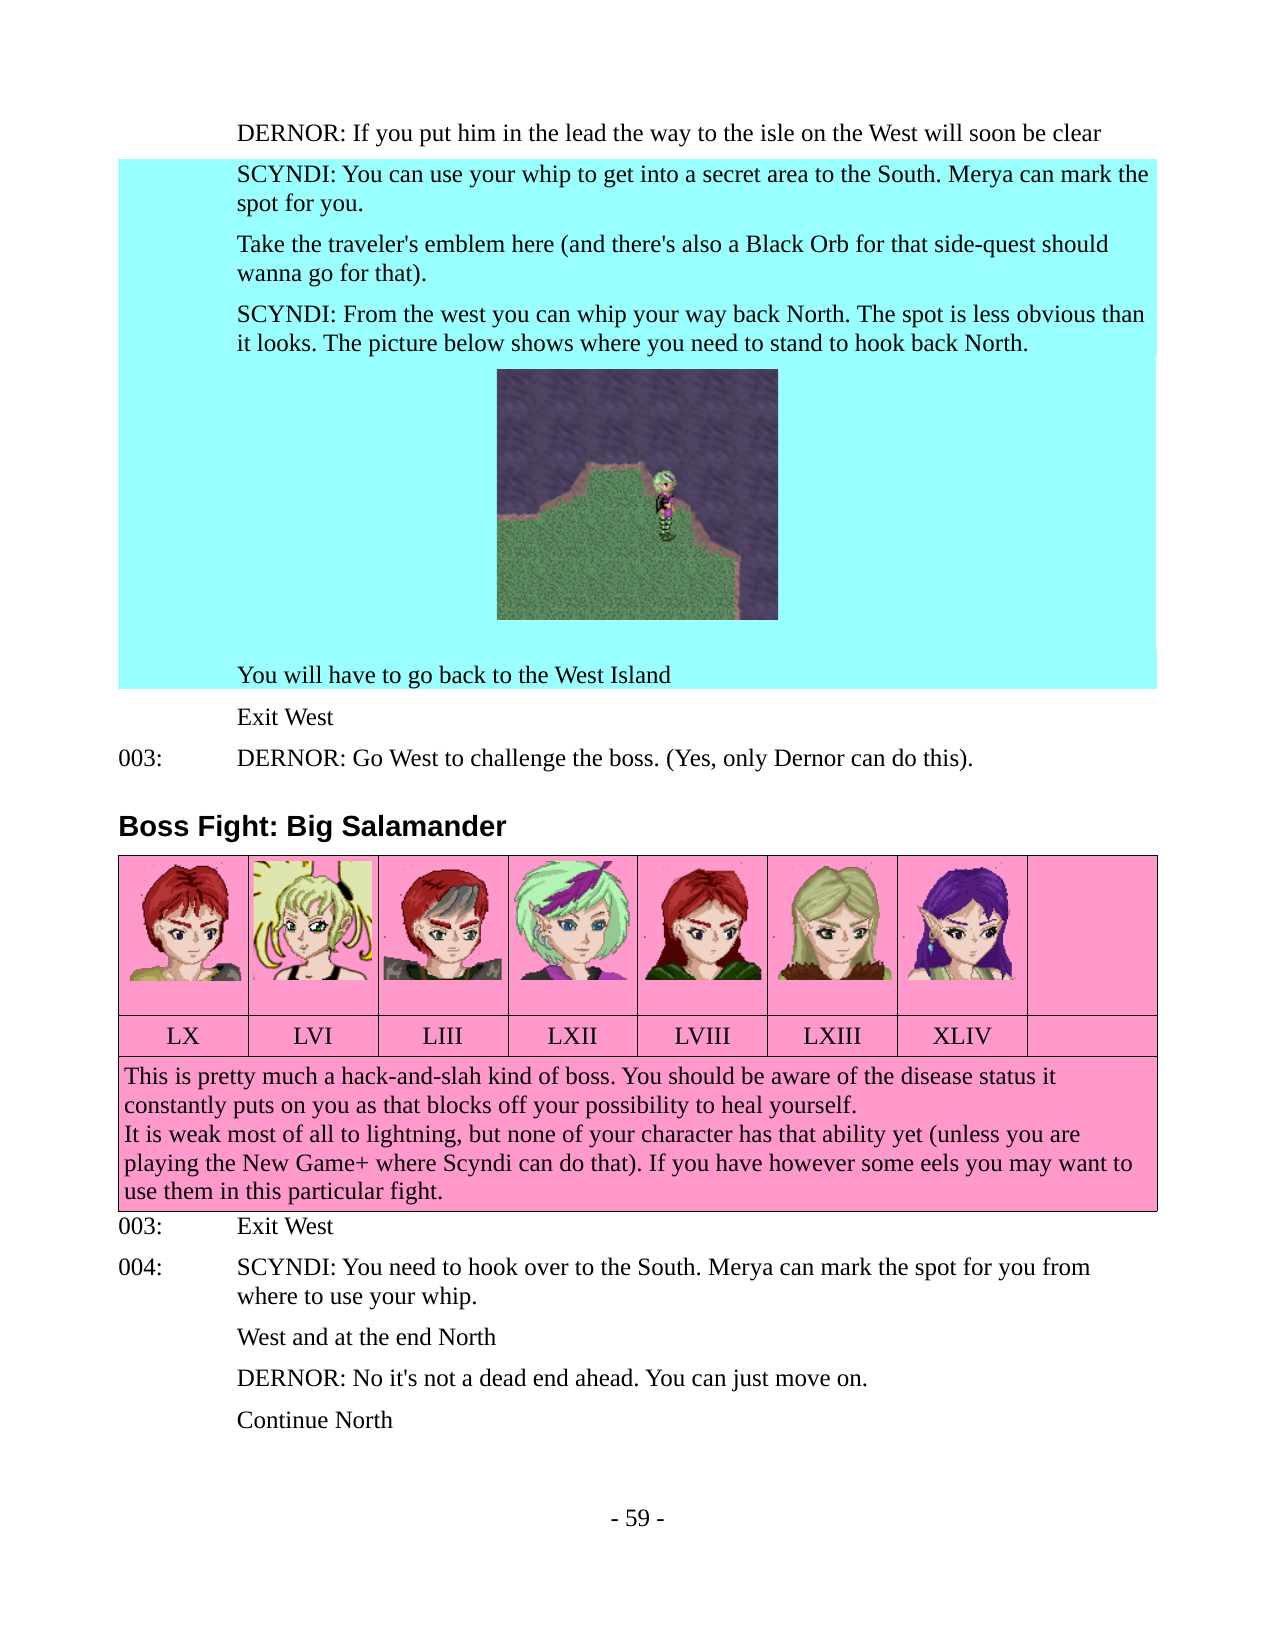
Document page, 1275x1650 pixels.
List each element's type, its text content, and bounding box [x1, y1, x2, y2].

table_header [1028, 856, 1157, 1015]
table_header [509, 980, 637, 1015]
table_header [119, 856, 248, 1015]
text Exit West [118, 702, 1157, 731]
text West and at the end North [118, 1322, 1157, 1351]
table_header [249, 856, 378, 979]
table_cell LVIII [638, 1016, 767, 1056]
table_cell This is pretty much a hack-and-slah kind of boss. You should be aware of the disease status it constantly puts on you as that blocks off your possibility to heal yourself. It is weak most of all to lightning, but none of your character has that ability yet (unless you are playing the New Game+ where Scyndi can do that). If you have however some eels you may want to use them in this particular fight. [119, 1057, 1157, 1211]
picture [643, 861, 762, 980]
table_header [379, 856, 508, 979]
text 003: Exit West [118, 1212, 1157, 1240]
picture [124, 861, 242, 981]
picture [902, 861, 1022, 980]
text SCYNDI: You can use your whip to get into a secret area to the South. Merya can mark the spot for you. [118, 159, 1157, 217]
table_header [379, 980, 508, 1015]
text 004: SCYNDI: You need to hook over to the South. Merya can mark the spot for you from where to use your whip. [118, 1252, 1157, 1310]
picture [253, 861, 372, 980]
table_cell LVI [249, 1016, 378, 1056]
table_header [898, 980, 1027, 1015]
picture [772, 861, 892, 980]
text 003: DERNOR: Go West to challenge the boss. (Yes, only Dernor can do this). [118, 743, 1157, 772]
text Continue North [118, 1405, 1157, 1433]
picture [496, 369, 779, 620]
picture [513, 861, 632, 980]
text Take the traveler's emblem here (and there's also a Black Orb for that side-quest should wanna go for that). [118, 229, 1157, 287]
table_header [768, 856, 897, 979]
table_cell XLIV [898, 1016, 1027, 1056]
table_cell LXIII [768, 1016, 897, 1056]
table_cell LXII [509, 1016, 637, 1056]
subtitle Boss Fight: Big Salamander [118, 809, 1157, 843]
table_header [249, 980, 378, 1015]
table_header [768, 980, 897, 1015]
text DERNOR: If you put him in the lead the way to the isle on the West will soon be clear [118, 118, 1157, 147]
picture [383, 861, 502, 980]
table_header [638, 856, 767, 1015]
table_cell LX [119, 1016, 248, 1056]
table_cell LIII [379, 1016, 508, 1056]
table_cell [1028, 1016, 1157, 1056]
table_header [898, 856, 1027, 979]
table_header [509, 856, 637, 979]
text SCYNDI: From the west you can whip your way back North. The spot is less obvious than it looks. The picture below shows where you need to stand to hook back North. [118, 299, 1157, 357]
text You will have to go back to the West Island [118, 661, 1157, 689]
text DERNOR: No it's not a dead end ahead. You can just move on. [118, 1363, 1157, 1392]
